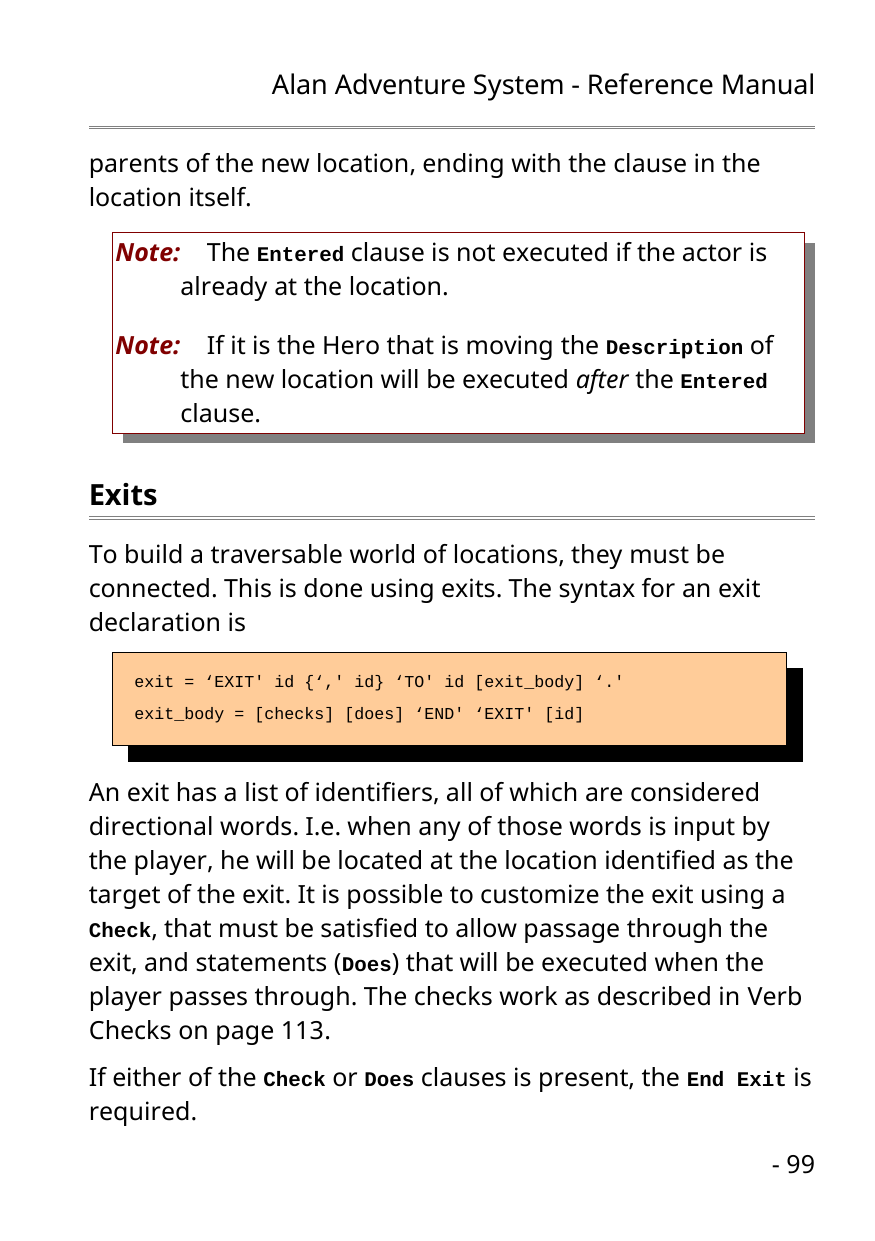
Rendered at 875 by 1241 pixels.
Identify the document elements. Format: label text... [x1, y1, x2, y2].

subtitle Exits [88, 475, 815, 519]
text exit = ‘EXIT' id {‘,' id} ‘TO' id [exit_body] ‘.' [113, 653, 786, 684]
text If either of the Check or Does clauses is present, the End Exit is required. [88, 1059, 815, 1127]
text To build a traversable world of locations, they must be connected. This is done using exits. The syntax for an exit declaration is [88, 537, 815, 639]
text parents of the new location, ending with the clause in the location itself. [88, 146, 815, 213]
text exit_body = [checks] [does] ‘END' ‘EXIT' [id] [113, 684, 786, 745]
list The Entered clause is not executed if the actor is already at the location. [113, 233, 804, 303]
list If it is the Hero that is moving the Description of the new location will be executed after the Entered clause. [113, 325, 804, 433]
text An exit has a list of identifiers, all of which are considered directional words. I.e. when any of those words is input by the player, he will be located at the location iden­tified as the target of the exit. It is possible to customize the exit using a Check, that must be satisfied to allow passage through the exit, and statements (Does) that will be executed when the player passes through. The checks work as described in Verb Checks on page 86. [88, 775, 815, 1047]
